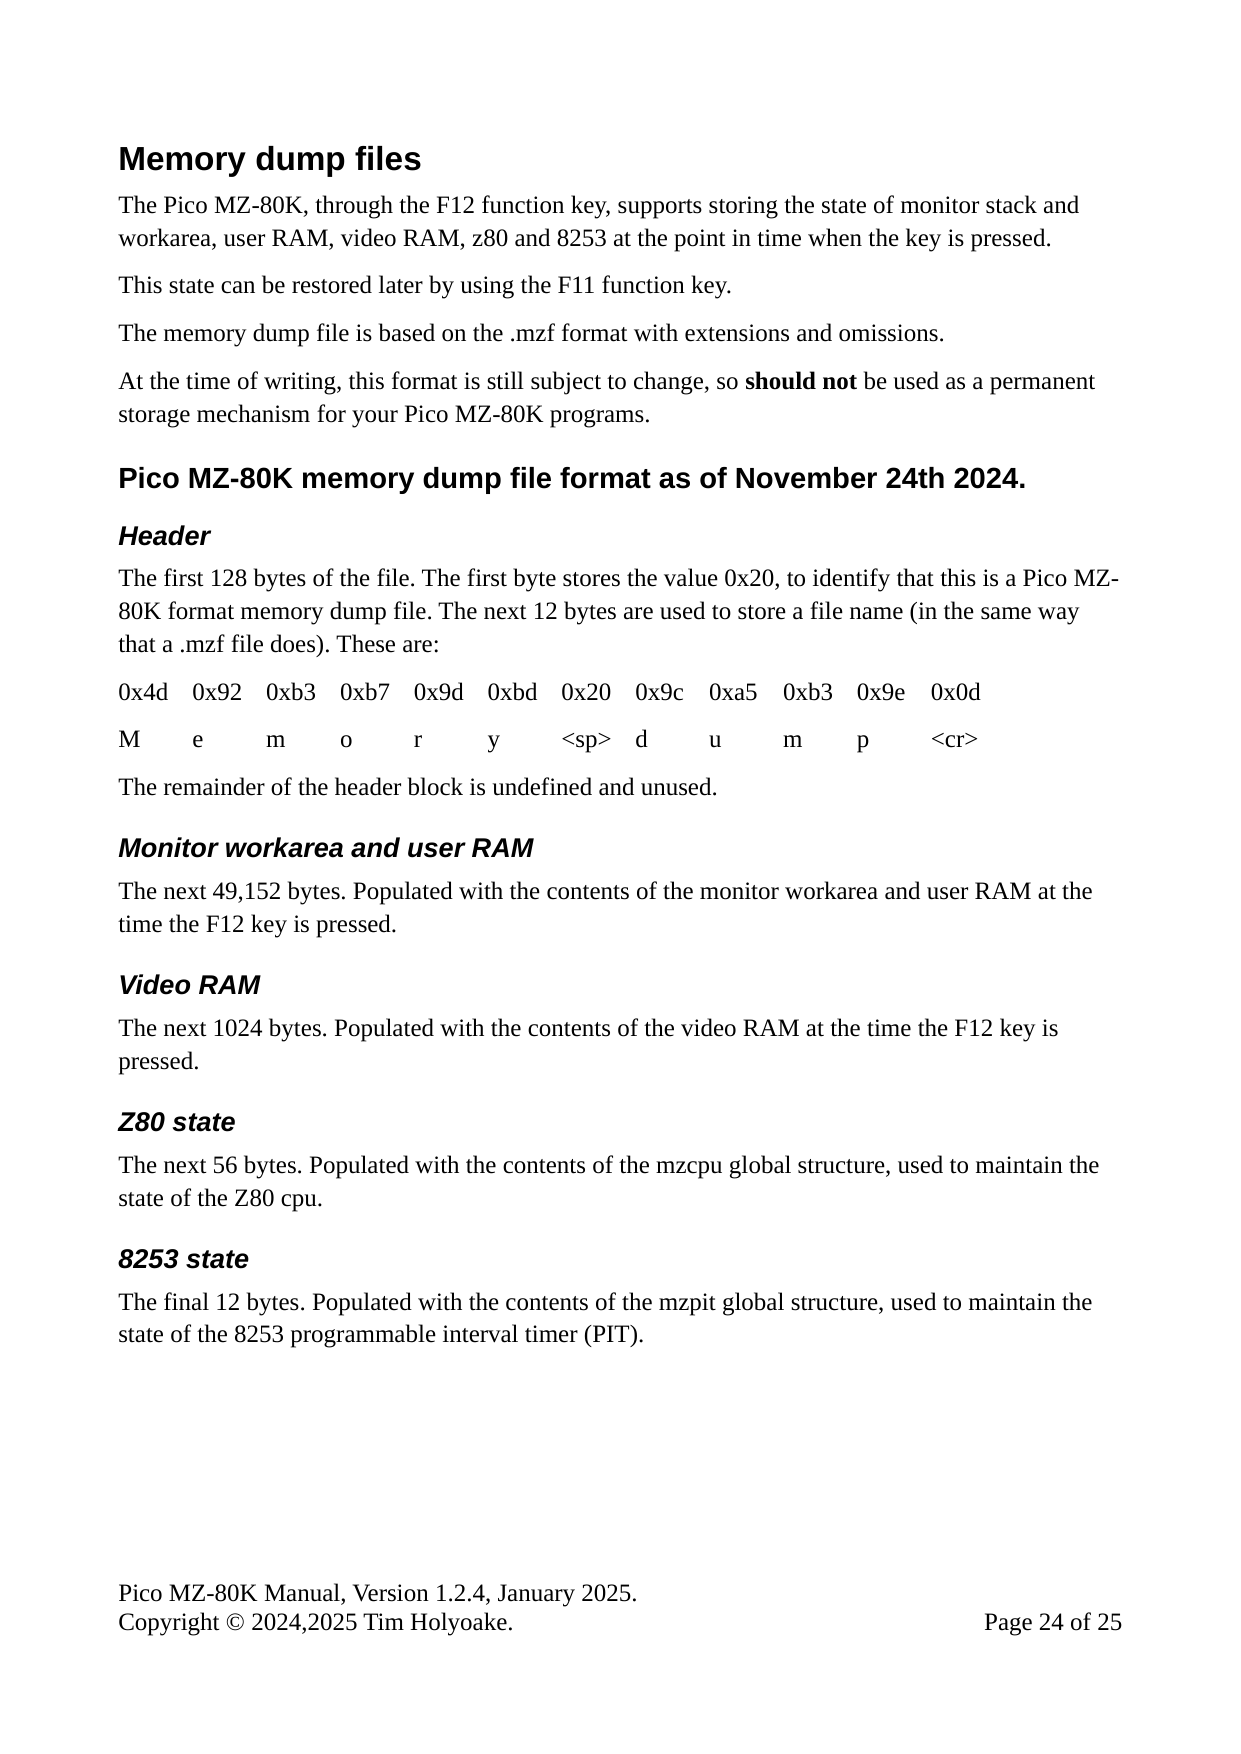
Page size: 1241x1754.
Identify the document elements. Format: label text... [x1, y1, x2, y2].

text The memory dump file is based on the .mzf format with extensions and omissions. [118, 318, 1122, 347]
text M e m o r y <sp> d u m p <cr> [118, 724, 1122, 753]
text The next 49,152 bytes. Populated with the contents of the monitor workarea and user RAM at the time the F12 key is pressed. [118, 876, 1122, 938]
subtitle 8253 state [118, 1243, 1122, 1274]
subtitle Video RAM [118, 969, 1122, 1000]
text The final 12 bytes. Populated with the contents of the mzpit global structure, used to maintain the state of the 8253 programmable interval timer (PIT). [118, 1287, 1122, 1348]
text The first 128 bytes of the file. The first byte stores the value 0x20, to identify that this is a Pico MZ-80K format memory dump file. The next 12 bytes are used to store a file name (in the same way that a .mzf file does). These are: [118, 563, 1122, 658]
subtitle Memory dump files [118, 139, 1122, 177]
subtitle Z80 state [118, 1106, 1122, 1137]
text The next 1024 bytes. Populated with the contents of the video RAM at the time the F12 key is pressed. [118, 1013, 1122, 1074]
text 0x4d 0x92 0xb3 0xb7 0x9d 0xbd 0x20 0x9c 0xa5 0xb3 0x9e 0x0d [118, 677, 1122, 706]
text The remainder of the header block is undefined and unused. [118, 772, 1122, 801]
text The next 56 bytes. Populated with the contents of the mzcpu global structure, used to maintain the state of the Z80 cpu. [118, 1150, 1122, 1211]
text The Pico MZ-80K, through the F12 function key, supports storing the state of monitor stack and workarea, user RAM, video RAM, z80 and 8253 at the point in time when the key is pressed. [118, 190, 1122, 252]
text At the time of writing, this format is still subject to change, so should not be used as a permanent storage mechanism for your Pico MZ-80K programs. [118, 366, 1122, 427]
subtitle Monitor workarea and user RAM [118, 832, 1122, 863]
subtitle Header [118, 519, 1122, 551]
subtitle Pico MZ-80K memory dump file format as of November 24th 2024. [118, 461, 1122, 494]
text This state can be restored later by using the F11 function key. [118, 271, 1122, 299]
